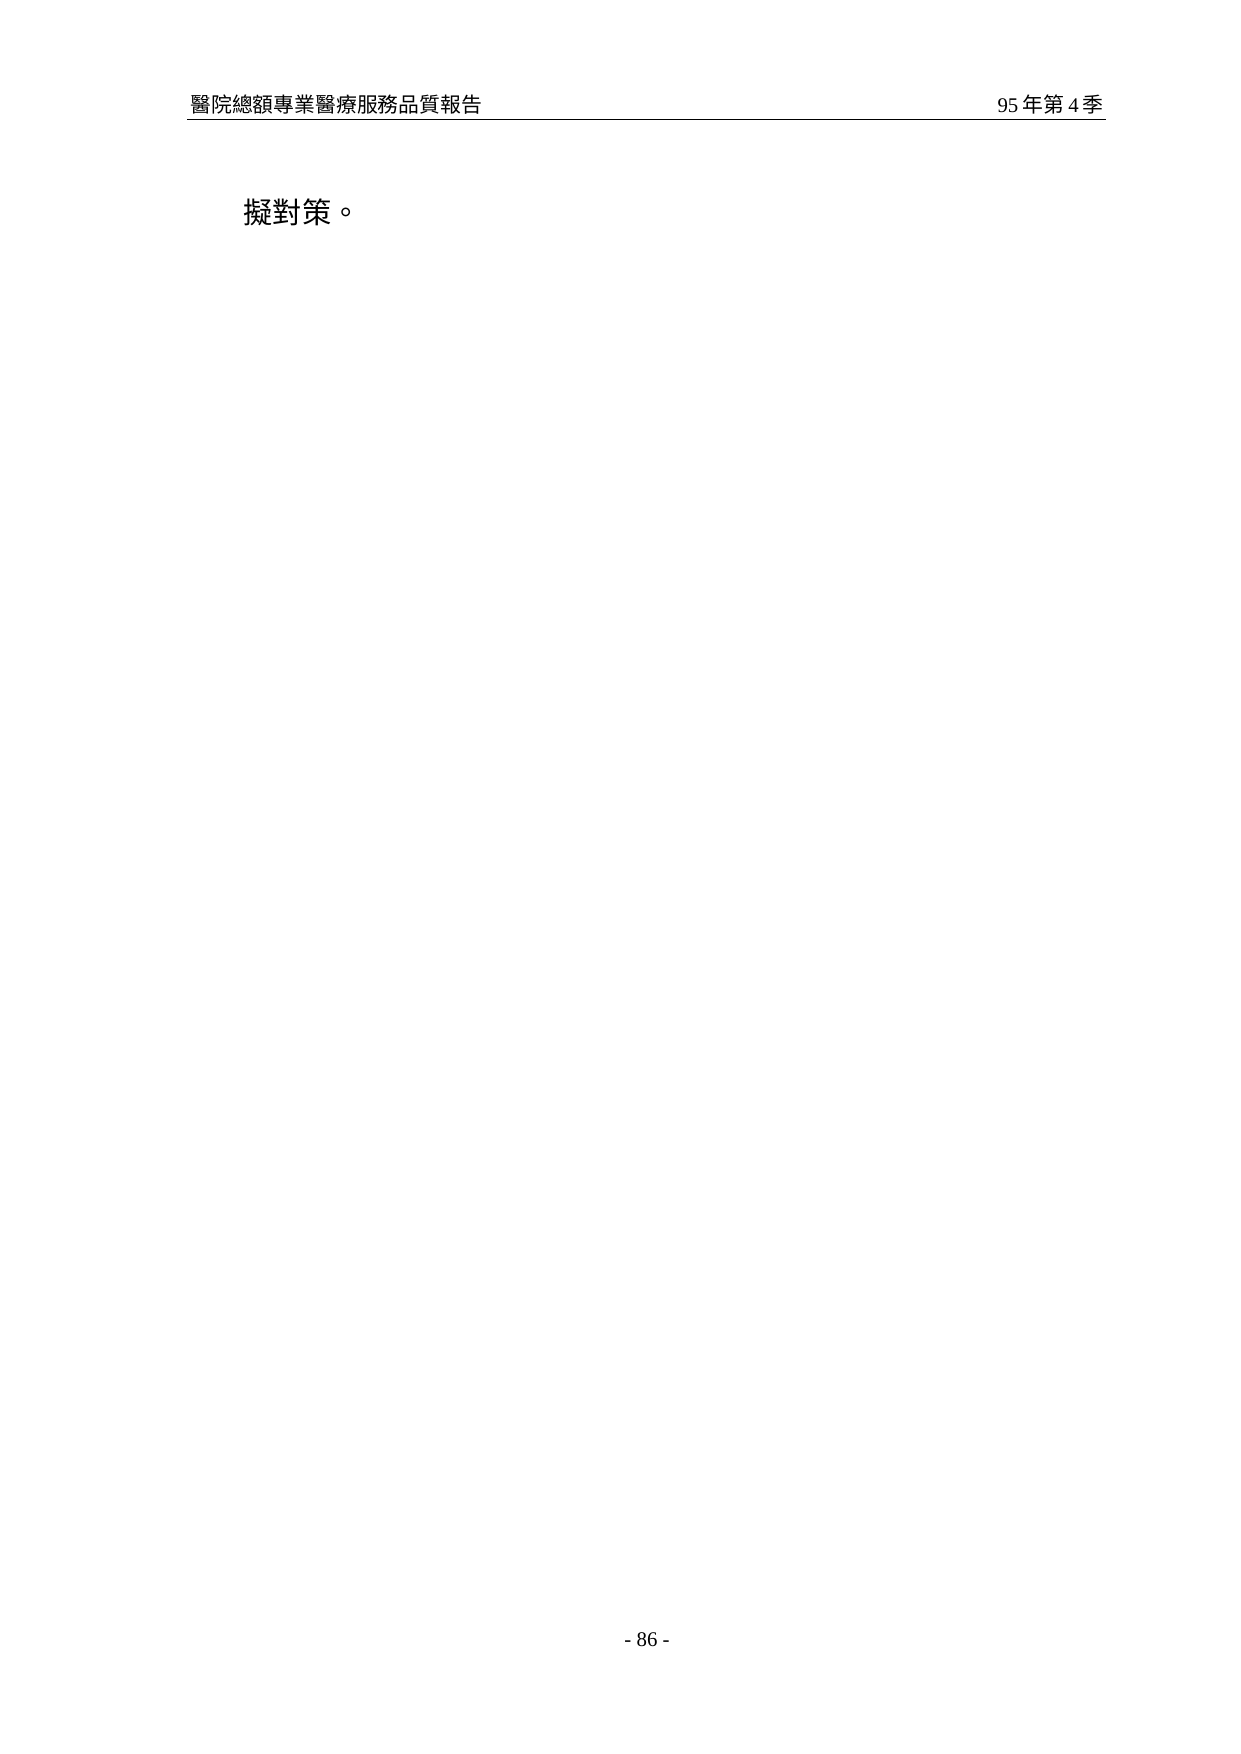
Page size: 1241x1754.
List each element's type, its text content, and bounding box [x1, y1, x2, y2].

text 擬對策。 [243, 169, 1106, 232]
